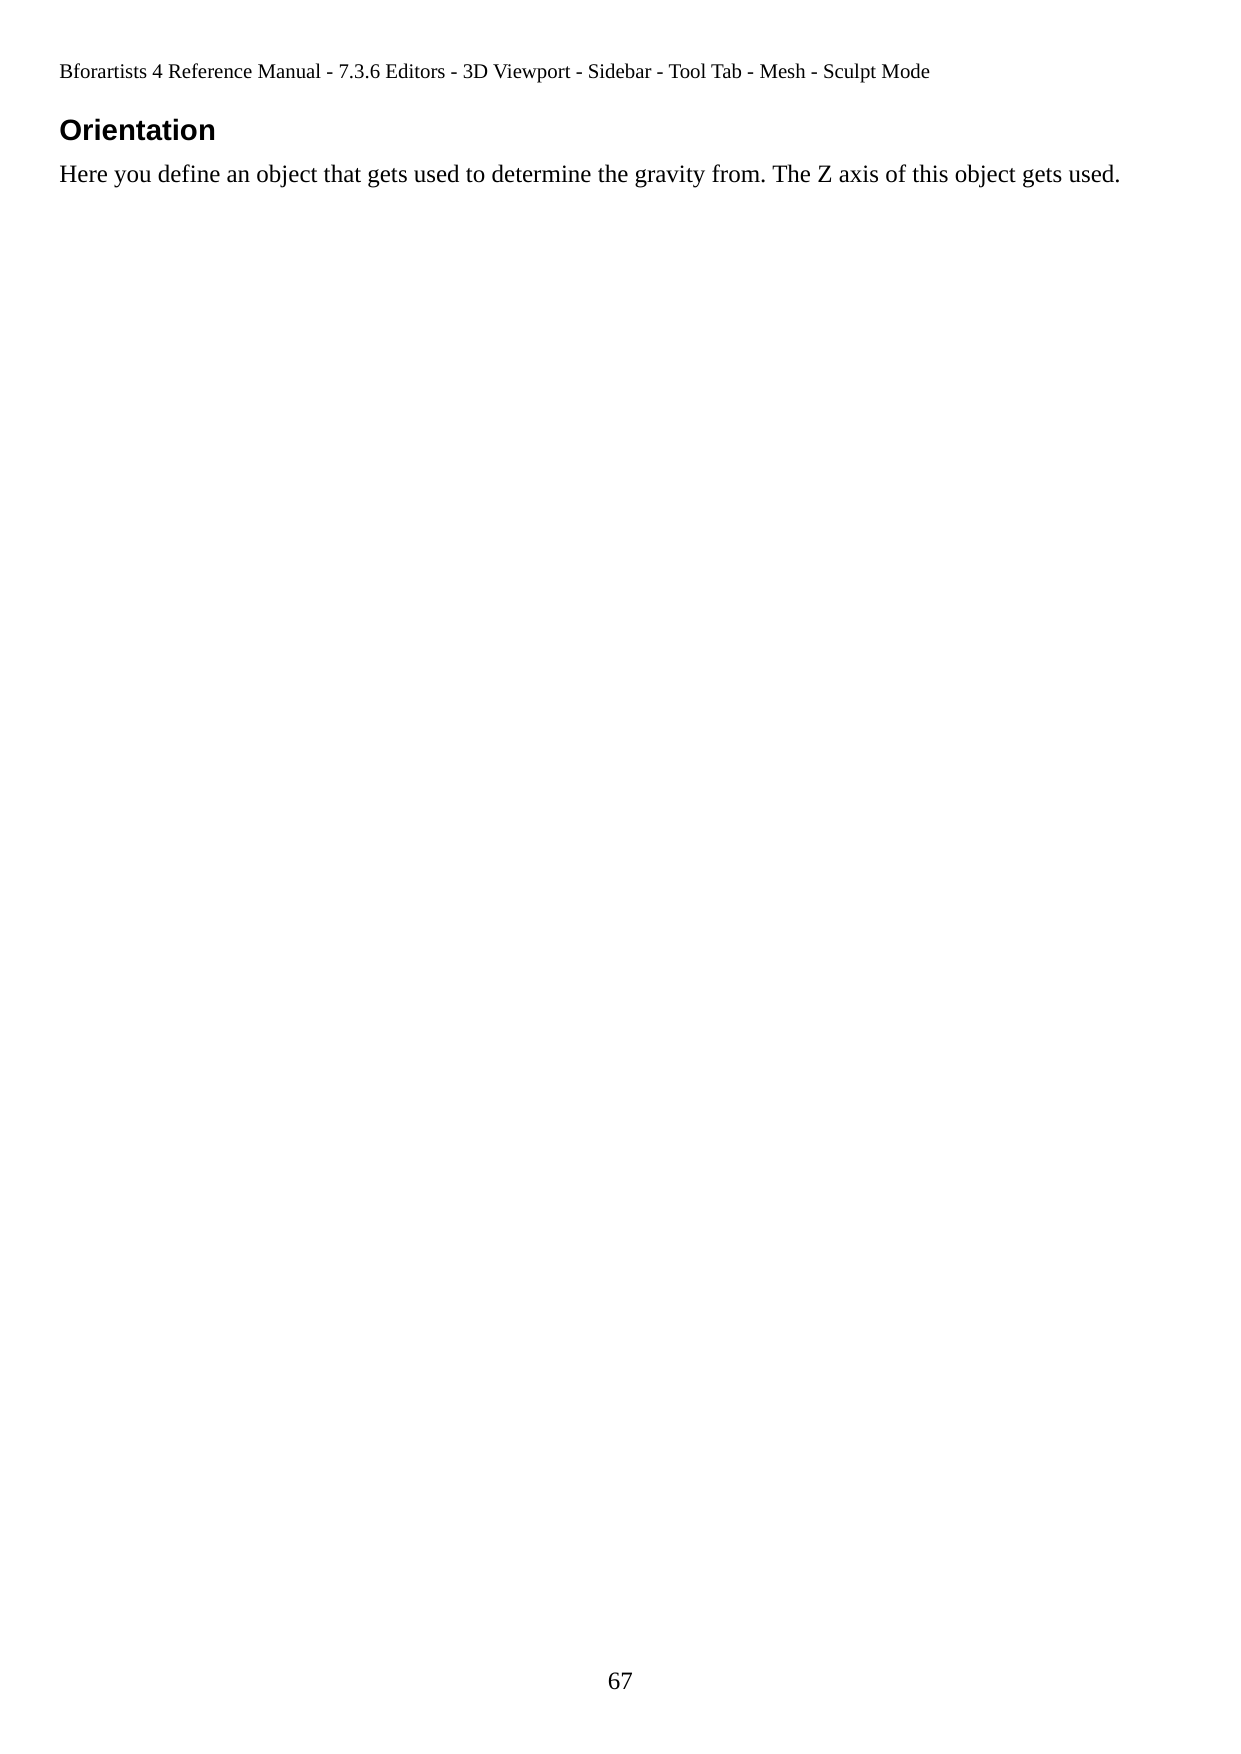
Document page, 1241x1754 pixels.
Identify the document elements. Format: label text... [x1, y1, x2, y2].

subtitle Orientation [59, 113, 1181, 146]
text Here you define an object that gets used to determine the gravity from. The Z axis of this object gets used. [59, 159, 1181, 188]
